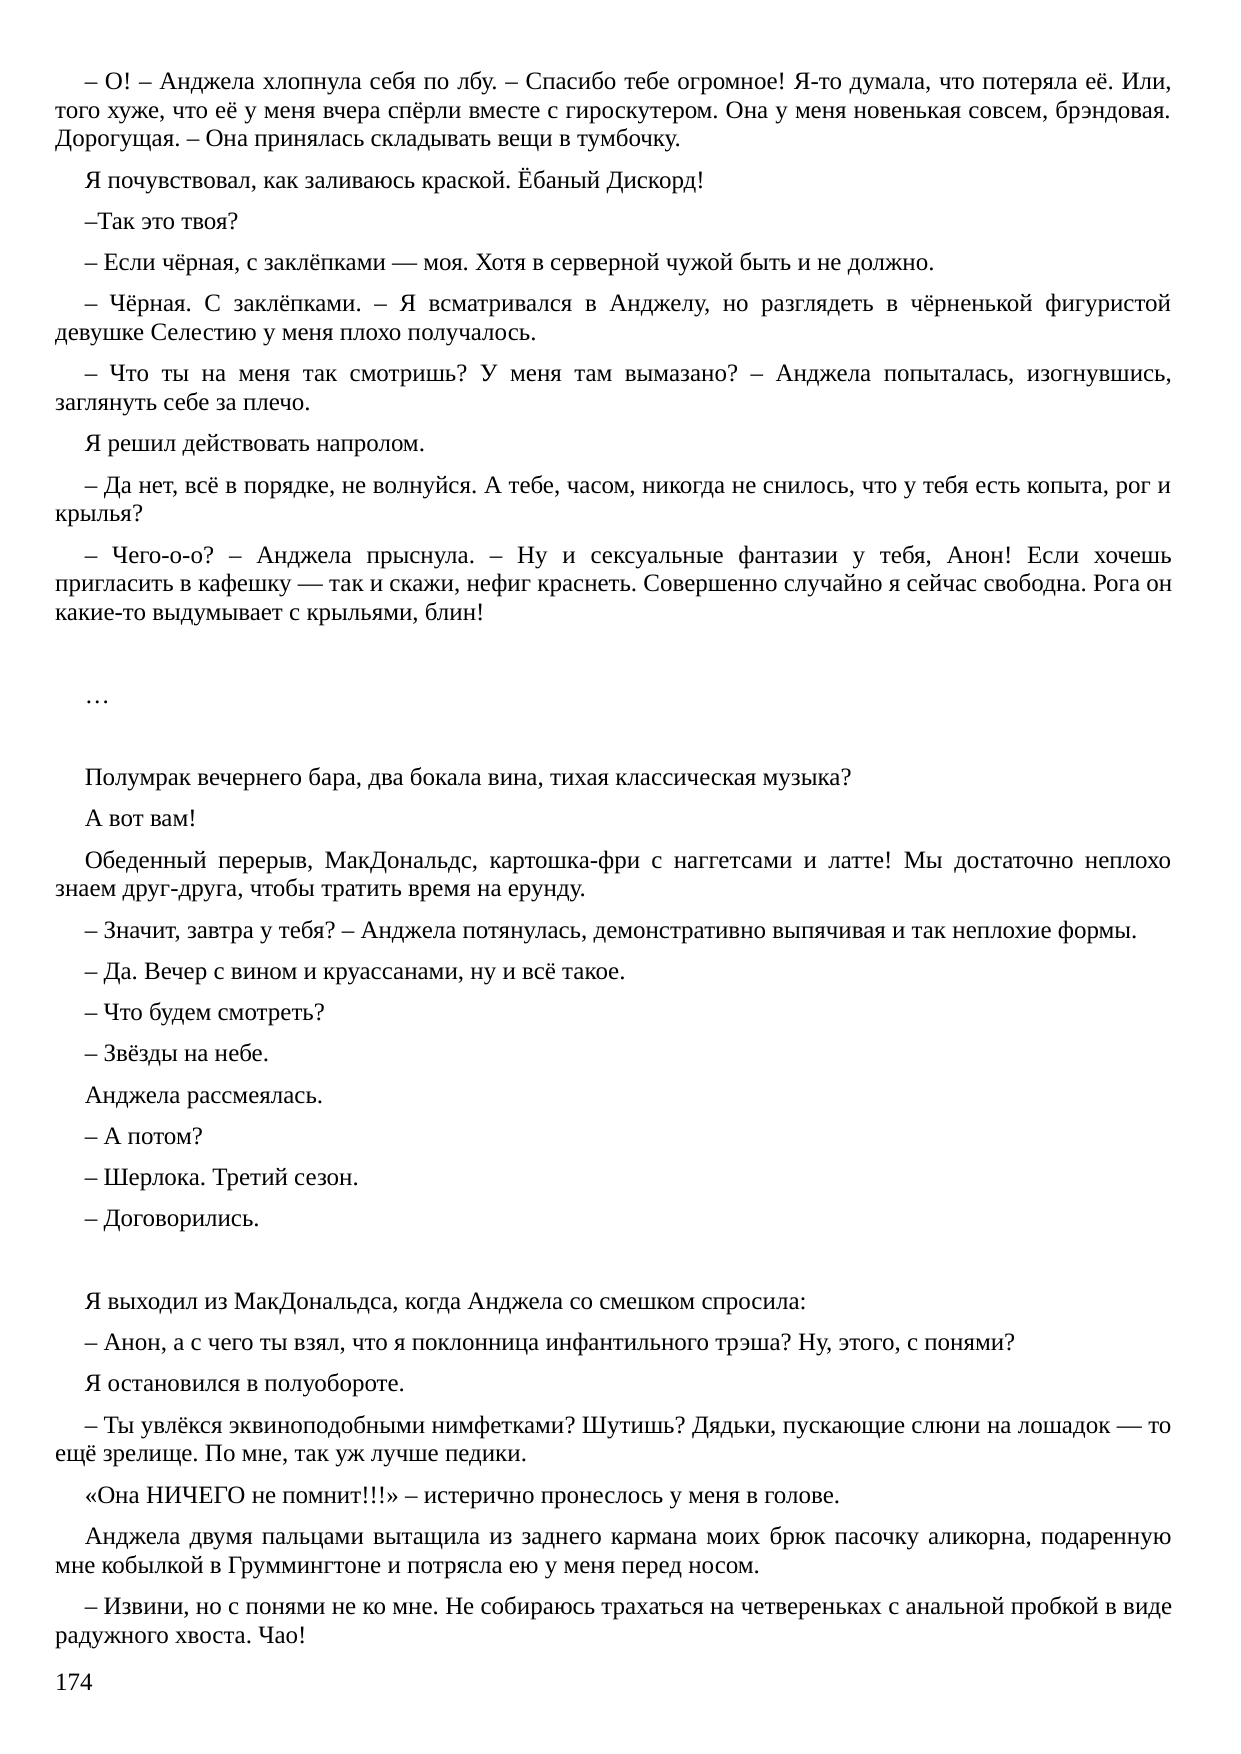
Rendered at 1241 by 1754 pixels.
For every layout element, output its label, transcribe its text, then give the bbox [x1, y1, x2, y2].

text – Звёзды на небе. [55, 1038, 1173, 1067]
text – Анон, а с чего ты взял, что я поклонница инфантильного трэша? Ну, этого, с понями? [55, 1327, 1173, 1356]
text Я остановился в полуобороте. [55, 1368, 1173, 1397]
text – Шерлока. Третий сезон. [55, 1162, 1173, 1191]
text «Она НИЧЕГО не помнит!!!» – истерично пронеслось у меня в голове. [55, 1480, 1173, 1508]
text Обеденный перерыв, МакДональдс, картошка-фри с наггетсами и латте! Мы достаточно неплохо знаем друг-друга, чтобы тратить время на ерунду. [55, 845, 1173, 902]
text – Чёрная. С заклёпками. – Я всматривался в Анджелу, но разглядеть в чёрненькой фигуристой девушке Селестию у меня плохо получалось. [55, 288, 1173, 346]
text –Так это твоя? [55, 206, 1173, 235]
text – Да. Вечер с вином и круассанами, ну и всё такое. [55, 956, 1173, 985]
text А вот вам! [55, 803, 1173, 832]
text – Если чёрная, с заклёпками — моя. Хотя в серверной чужой быть и не должно. [55, 247, 1173, 276]
text Полумрак вечернего бара, два бокала вина, тихая классическая музыка? [55, 762, 1173, 791]
text … [55, 680, 1173, 708]
text – Что будем смотреть? [55, 997, 1173, 1026]
text Я почувствовал, как заливаюсь краской. Ёбаный Дискорд! [55, 165, 1173, 193]
text – О! – Анджела хлопнула себя по лбу. – Спасибо тебе огромное! Я-то думала, что потеряла её. Или, того хуже, что её у меня вчера спёрли вместе с гироскутером. Она у меня новенькая совсем, брэндовая. Дорогущая. – Она принялась складывать вещи в тумбочку. [55, 66, 1173, 152]
text – Договорились. [55, 1203, 1173, 1232]
text – Да нет, всё в порядке, не волнуйся. А тебе, часом, никогда не снилось, что у тебя есть копыта, рог и крылья? [55, 470, 1173, 527]
text – Значит, завтра у тебя? – Анджела потянулась, демонстративно выпячивая и так неплохие формы. [55, 915, 1173, 943]
text Я решил действовать напролом. [55, 428, 1173, 457]
text – А потом? [55, 1121, 1173, 1150]
text – Чего-о-о? – Анджела прыснула. – Ну и сексуальные фантазии у тебя, Анон! Если хочешь пригласить в кафешку — так и скажи, нефиг краснеть. Совершенно случайно я сейчас свободна. Рога он какие-то выдумывает с крыльями, блин! [55, 540, 1173, 626]
text Анджела рассмеялась. [55, 1080, 1173, 1108]
text Анджела двумя пальцами вытащила из заднего кармана моих брюк пасочку аликорна, подаренную мне кобылкой в Груммингтоне и потрясла ею у меня перед носом. [55, 1521, 1173, 1578]
text – Ты увлёкся эквиноподобными нимфетками? Шутишь? Дядьки, пускающие слюни на лошадок — то ещё зрелище. По мне, так уж лучше педики. [55, 1410, 1173, 1467]
text – Что ты на меня так смотришь? У меня там вымазано? – Анджела попыталась, изогнувшись, заглянуть себе за плечо. [55, 358, 1173, 416]
text – Извини, но с понями не ко мне. Не собираюсь трахаться на четвереньках с анальной пробкой в виде радужного хвоста. Чао! [55, 1591, 1173, 1648]
text Я выходил из МакДональдса, когда Анджела со смешком спросила: [55, 1286, 1173, 1315]
